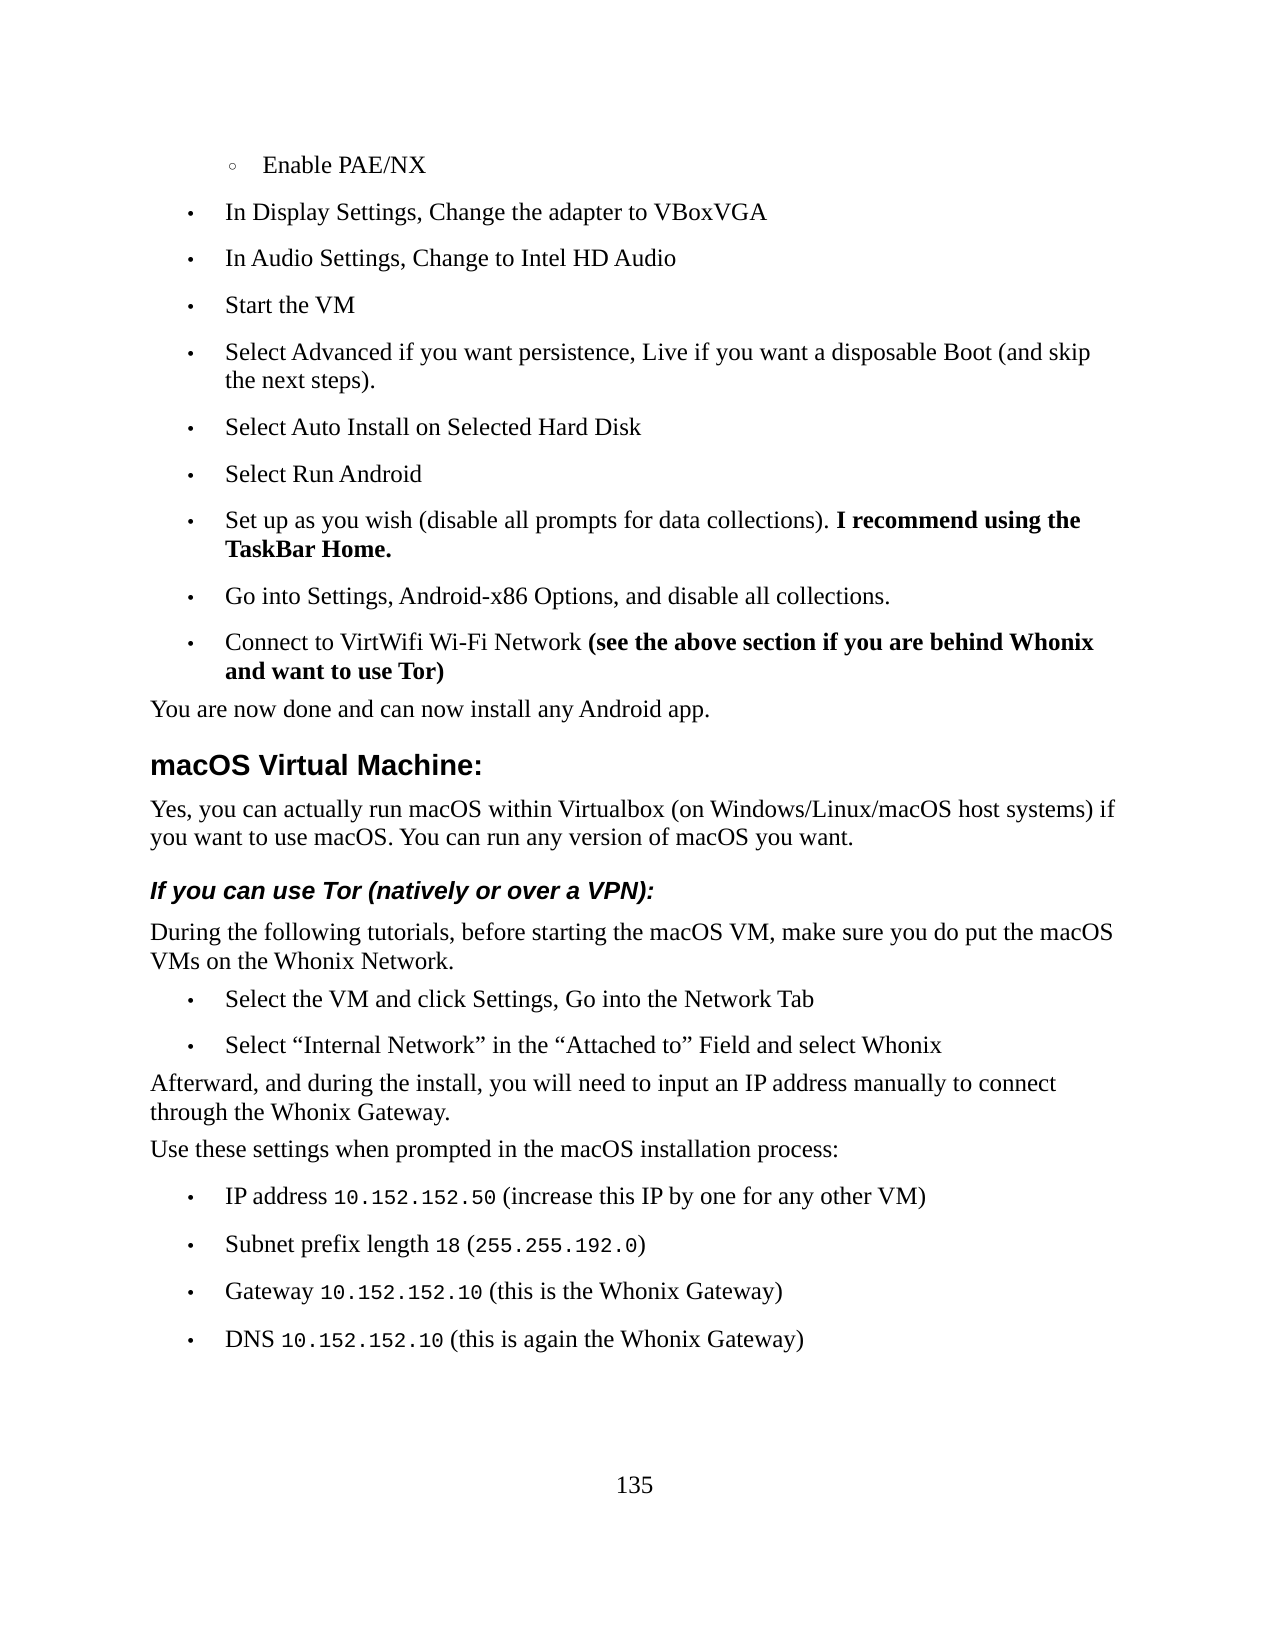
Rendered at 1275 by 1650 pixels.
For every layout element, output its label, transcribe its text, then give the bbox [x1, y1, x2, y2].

text Use these settings when prompted in the macOS installation process: [150, 1134, 1125, 1163]
list Select Auto Install on Selected Hard Disk [187, 412, 1125, 441]
list In Audio Settings, Change to Intel HD Audio [187, 243, 1125, 272]
subtitle If you can use Tor (natively or over a VPN): [150, 876, 1125, 905]
text Yes, you can actually run macOS within Virtualbox (on Windows/Linux/macOS host systems) if you want to use macOS. You can run any version of macOS you want. [150, 794, 1125, 851]
list Set up as you wish (disable all prompts for data collections). I recommend using the TaskBar Home. [187, 505, 1125, 563]
list Go into Settings, Android-x86 Options, and disable all collections. [187, 581, 1125, 609]
list Subnet prefix length 18 (255.255.192.0) [187, 1229, 1125, 1258]
list Start the VM [187, 290, 1125, 319]
list Select the VM and click Settings, Go into the Network Tab [187, 984, 1125, 1012]
list Enable PAE/NX [225, 150, 1125, 179]
list Select “Internal Network” in the “Attached to” Field and select Whonix [187, 1030, 1125, 1059]
text During the following tutorials, before starting the macOS VM, make sure you do put the macOS VMs on the Whonix Network. [150, 917, 1125, 975]
list Select Run Android [187, 459, 1125, 487]
subtitle macOS Virtual Machine: [150, 748, 1125, 781]
list Gateway 10.152.152.10 (this is the Whonix Gateway) [187, 1276, 1125, 1306]
text You are now done and can now install any Android app. [150, 694, 1125, 723]
list DNS 10.152.152.10 (this is again the Whonix Gateway) [187, 1324, 1125, 1353]
list IP address 10.152.152.50 (increase this IP by one for any other VM) [187, 1181, 1125, 1211]
list In Display Settings, Change the adapter to VBoxVGA [187, 197, 1125, 225]
list Connect to VirtWifi Wi-Fi Network (see the above section if you are behind Whonix and want to use Tor) [187, 627, 1125, 685]
text Afterward, and during the install, you will need to input an IP address manually to connect through the Whonix Gateway. [150, 1068, 1125, 1126]
list Select Advanced if you want persistence, Live if you want a disposable Boot (and skip the next steps). [187, 337, 1125, 394]
